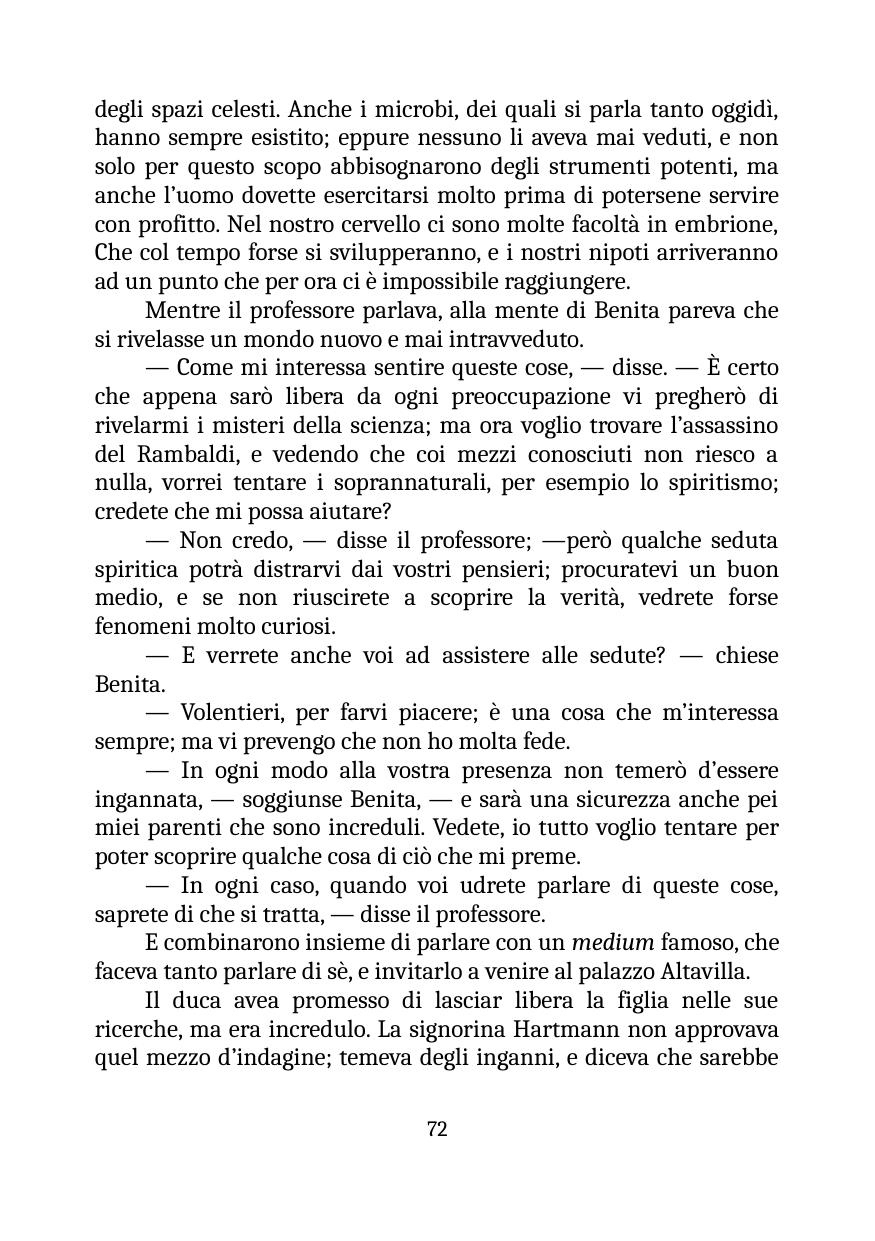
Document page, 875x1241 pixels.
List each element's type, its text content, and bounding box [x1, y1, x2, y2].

text — Non credo, — disse il professore; —però qualche seduta spiritica potrà distrarvi dai vostri pensieri; procuratevi un buon medio, e se non riuscirete a scoprire la verità, vedrete forse fenomeni molto curiosi. [94, 526, 779, 641]
text — E verrete anche voi ad assistere alle sedute? — chiese Benita. [94, 641, 779, 698]
text E combinarono insieme di parlare con un medium famoso, che faceva tanto parlare di sè, e invitarlo a venire al palazzo Altavilla. [94, 928, 779, 986]
text — Come mi interessa sentire queste cose, — disse. — È certo che appena sarò libera da ogni preoccupazione vi pregherò di rivelarmi i misteri della scienza; ma ora voglio trovare l’assassino del Rambaldi, e vedendo che coi mezzi conosciuti non riesco a nulla, vorrei tentare i soprannaturali, per esempio lo spiritismo; credete che mi possa aiutare? [94, 353, 779, 526]
text — In ogni modo alla vostra presenza non temerò d’essere ingannata, — soggiunse Benita, — e sarà una sicurezza anche pei miei parenti che sono increduli. Vedete, io tutto voglio tentare per poter scoprire qualche cosa di ciò che mi preme. [94, 756, 779, 871]
text — Volentieri, per farvi piacere; è una cosa che m’interessa sempre; ma vi prevengo che non ho molta fede. [94, 698, 779, 756]
text Mentre il professore parlava, alla mente di Benita pareva che si rivelasse un mondo nuovo e mai intravveduto. [94, 296, 779, 353]
text — In ogni caso, quando voi udrete parlare di queste cose, saprete di che si tratta, — disse il professore. [94, 871, 779, 928]
text Il duca avea promesso di lasciar libera la figlia nelle sue ricerche, ma era incredulo. La signorina Hartmann non approvava quel mezzo d’indagine; temeva degli inganni, e diceva che sarebbe [94, 986, 779, 1072]
text degli spazi celesti. Anche i microbi, dei quali si parla tanto oggidì, hanno sempre esistito; eppure nessuno li aveva mai veduti, e non solo per questo scopo abbisognarono degli strumenti potenti, ma anche l’uomo dovette esercitarsi molto prima di potersene servire con profitto. Nel nostro cervello ci sono molte facoltà in embrione, Che col tempo forse si svilupperanno, e i nostri nipoti arriveranno ad un punto che per ora ci è impossibile raggiungere. [94, 94, 779, 296]
